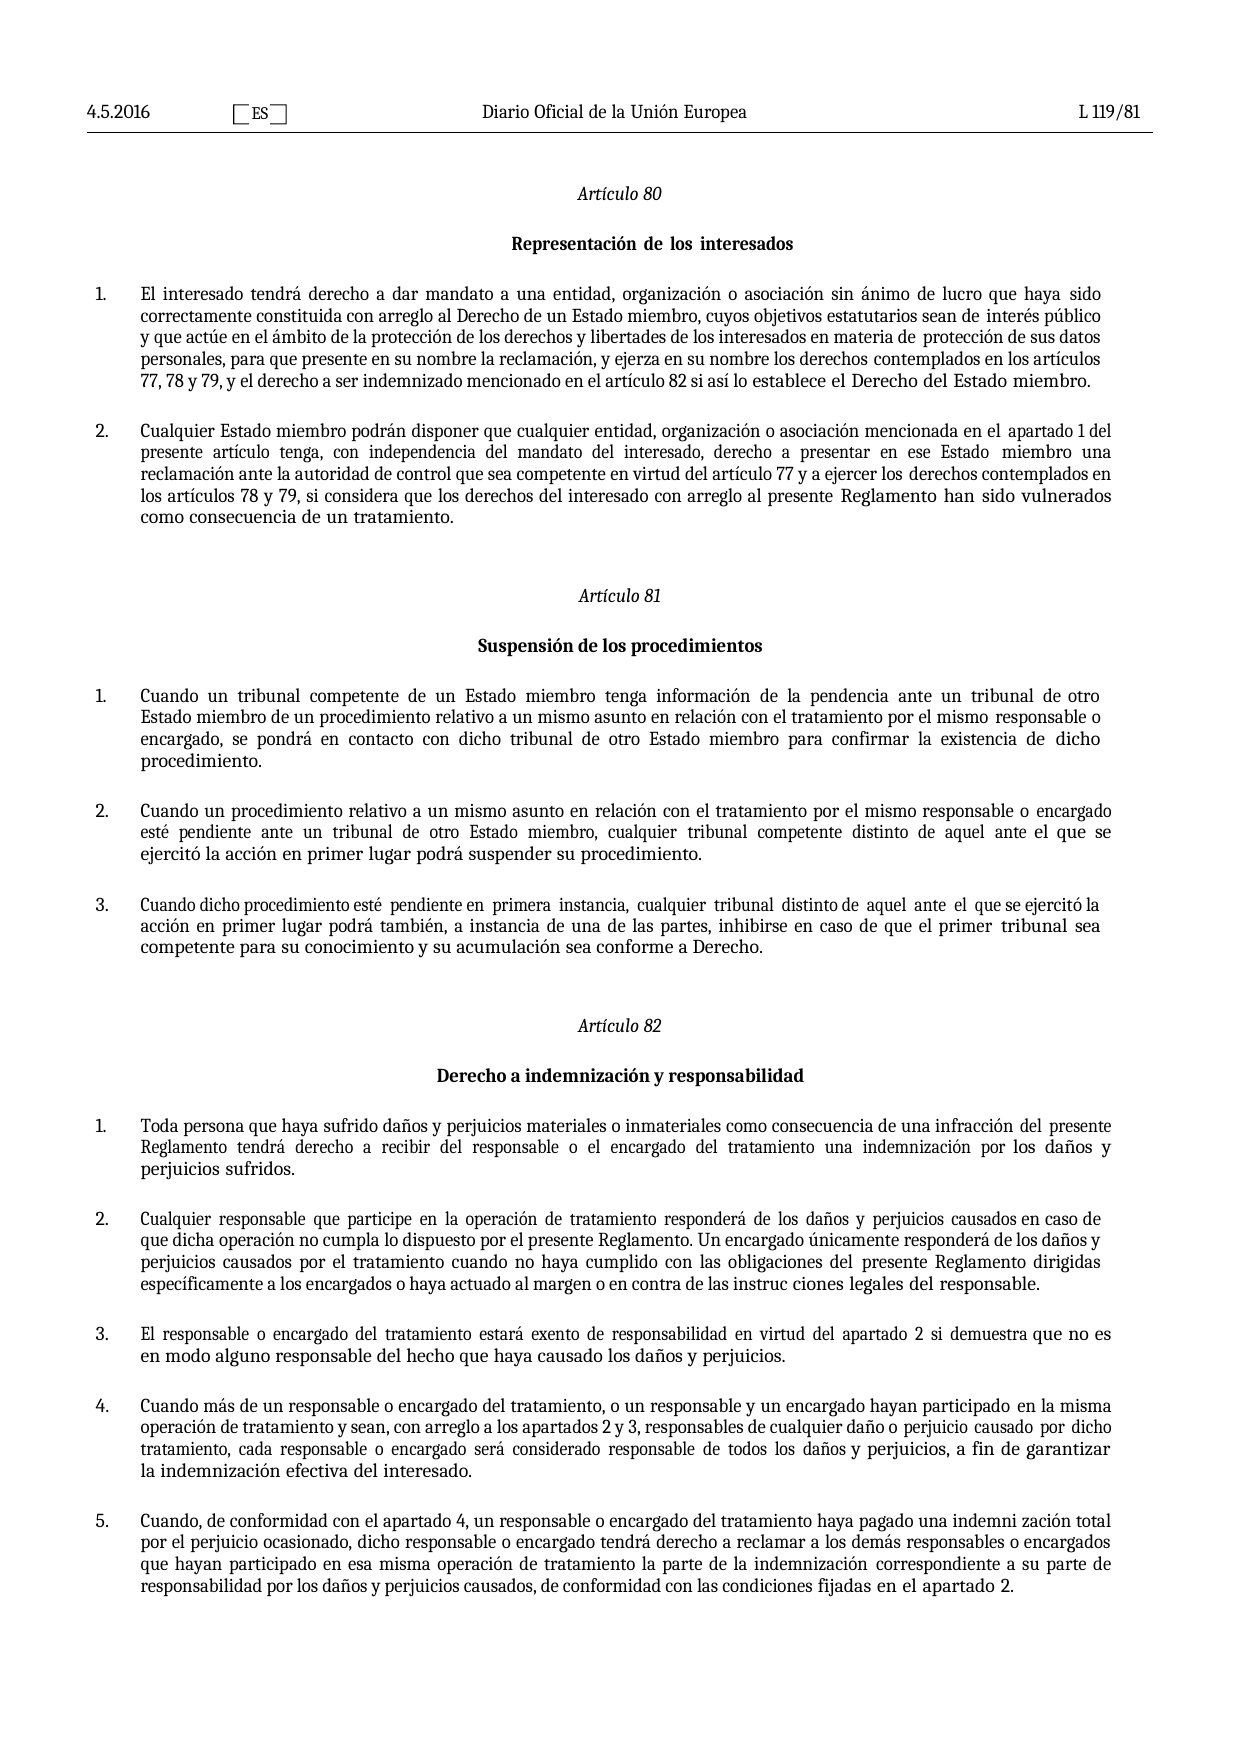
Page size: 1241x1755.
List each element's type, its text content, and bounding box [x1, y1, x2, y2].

list Cuando dicho procedimiento esté pendiente en primera instancia, cualquier tribunal distinto de aquel ante el que se ejercitó la acción en primer lugar podrá también, a instancia de una de las partes, inhibirse en caso de que el primer tribunal sea competente para su conocimiento y su acumulación sea conforme a Derecho. [129, 894, 1101, 959]
list Cualquier responsable que participe en la operación de tratamiento responderá de los daños y perjuicios causados en caso de que dicha operación no cumpla lo dispuesto por el presente Reglamento. Un encargado únicamente responderá de los daños y perjuicios causados por el tratamiento cuando no haya cumplido con las obligaciones del presente Reglamento dirigidas específicamente a los encargados o haya actuado al margen o en contra de las instruc­ ciones legales del responsable. [129, 1208, 1101, 1295]
subtitle Suspensión de los procedimientos [193, 634, 1047, 657]
list Cuando un tribunal competente de un Estado miembro tenga información de la pendencia ante un tribunal de otro Estado miembro de un procedimiento relativo a un mismo asunto en relación con el tratamiento por el mismo responsable o encargado, se pondrá en contacto con dicho tribunal de otro Estado miembro para confirmar la existencia de dicho procedimiento. [129, 685, 1101, 772]
text Artículo 81 [193, 584, 1047, 607]
list El responsable o encargado del tratamiento estará exento de responsabilidad en virtud del apartado 2 si demuestra que no es en modo alguno responsable del hecho que haya causado los daños y perjuicios. [129, 1323, 1111, 1367]
list Cuando más de un responsable o encargado del tratamiento, o un responsable y un encargado hayan participado en la misma operación de tratamiento y sean, con arreglo a los apartados 2 y 3, responsables de cualquier daño o perjuicio causado por dicho tratamiento, cada responsable o encargado será considerado responsable de todos los daños y perjuicios, a fin de garantizar la indemnización efectiva del interesado. [129, 1395, 1111, 1482]
text Artículo 82 [193, 1014, 1047, 1037]
list Cualquier Estado miembro podrán disponer que cualquier entidad, organización o asociación mencionada en el apartado 1 del presente artículo tenga, con independencia del mandato del interesado, derecho a presentar en ese Estado miembro una reclamación ante la autoridad de control que sea competente en virtud del artículo 77 y a ejercer los derechos contemplados en los artículos 78 y 79, si considera que los derechos del interesado con arreglo al presente Reglamento han sido vulnerados como consecuencia de un tratamiento. [129, 420, 1111, 529]
list El interesado tendrá derecho a dar mandato a una entidad, organización o asociación sin ánimo de lucro que haya sido correctamente constituida con arreglo al Derecho de un Estado miembro, cuyos objetivos estatutarios sean de interés público y que actúe en el ámbito de la protección de los derechos y libertades de los interesados en materia de protección de sus datos personales, para que presente en su nombre la reclamación, y ejerza en su nombre los derechos contemplados en los artículos 77, 78 y 79, y el derecho a ser indemnizado mencionado en el artículo 82 si así lo establece el Derecho del Estado miembro. [129, 283, 1101, 392]
subtitle Representación de los interesados [193, 233, 1111, 255]
subtitle Derecho a indemnización y responsabilidad [193, 1064, 1047, 1087]
list Toda persona que haya sufrido daños y perjuicios materiales o inmateriales como consecuencia de una infracción del presente Reglamento tendrá derecho a recibir del responsable o el encargado del tratamiento una indemnización por los daños y perjuicios sufridos. [129, 1115, 1111, 1180]
list Cuando, de conformidad con el apartado 4, un responsable o encargado del tratamiento haya pagado una indemni­ zación total por el perjuicio ocasionado, dicho responsable o encargado tendrá derecho a reclamar a los demás responsables o encargados que hayan participado en esa misma operación de tratamiento la parte de la indemnización correspondiente a su parte de responsabilidad por los daños y perjuicios causados, de conformidad con las condiciones fijadas en el apartado 2. [129, 1510, 1111, 1597]
list Cuando un procedimiento relativo a un mismo asunto en relación con el tratamiento por el mismo responsable o encargado esté pendiente ante un tribunal de otro Estado miembro, cualquier tribunal competente distinto de aquel ante el que se ejercitó la acción en primer lugar podrá suspender su procedimiento. [129, 800, 1111, 865]
text Artículo 80 [193, 183, 1047, 206]
